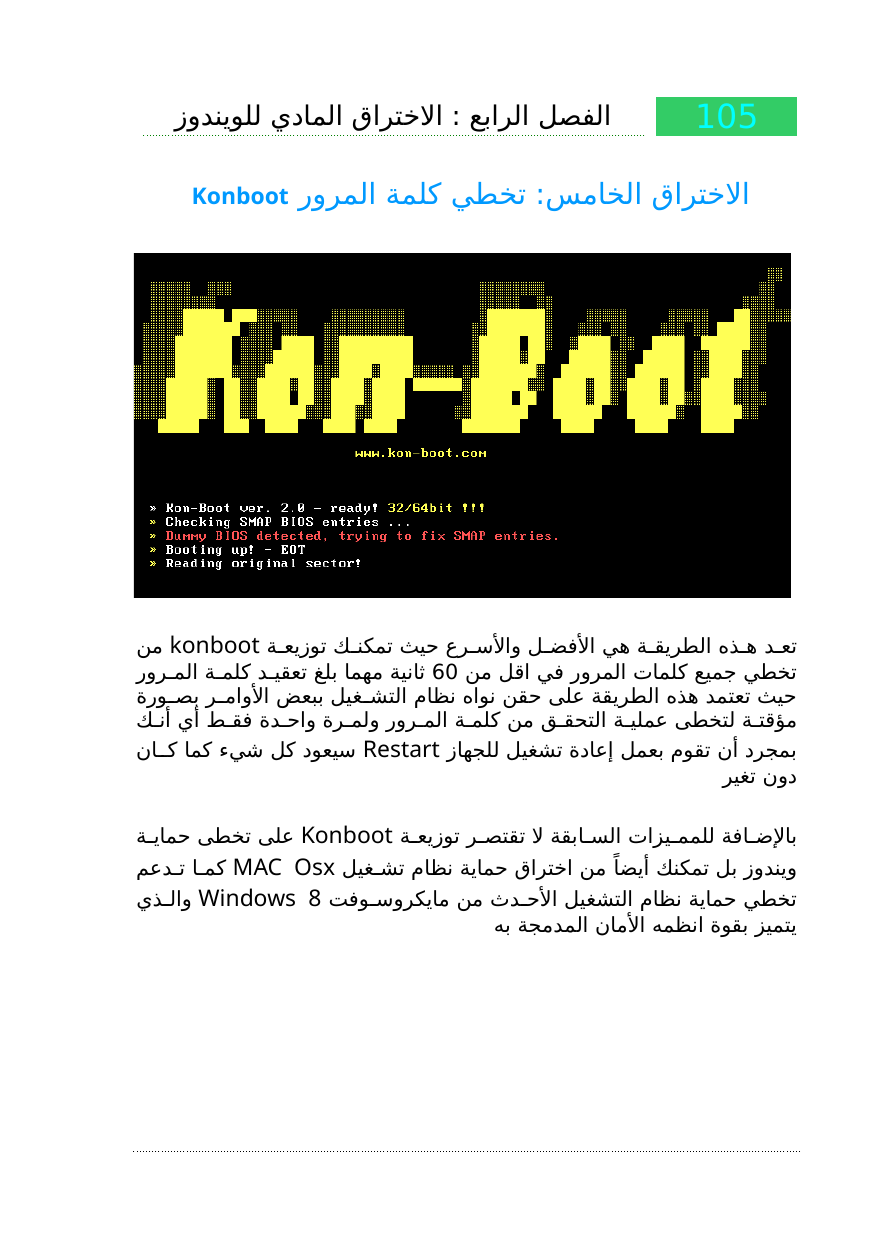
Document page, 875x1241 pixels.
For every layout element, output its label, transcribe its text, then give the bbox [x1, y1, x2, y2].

subtitle الاختراق الخامس: تخطي كلمة المرور Konboot [136, 177, 797, 211]
text بالإضافة للمميزات السابقة لا تقتصر توزيعة Konboot على تخطى حماية ويندوز بل تمكنك أيضاً من اختراق حماية نظام تشغيل MAC Osx كما تدعم تخطي حماية نظام التشغيل الأحدث من مايكروسوفت Windows 8 والذي يتميز بقوة انظمه الأمان المدمجة به [136, 819, 797, 937]
picture [133, 253, 791, 598]
text تعد هذه الطريقة هي الأفضل والأسرع حيث تمكنك توزيعة konboot من تخطي جميع كلمات المرور في اقل من 60 ثانية مهما بلغ تعقيد كلمة المرور حيث تعتمد هذه الطريقة على حقن نواه نظام التشغيل ببعض الأوامر بصورة مؤقتة لتخطى عملية التحقق من كلمة المرور ولمرة واحدة فقط أي أنك بمجرد أن تقوم بعمل إعادة تشغيل للجهاز Restart سيعود كل شيء كما كان دون تغير [136, 629, 797, 788]
